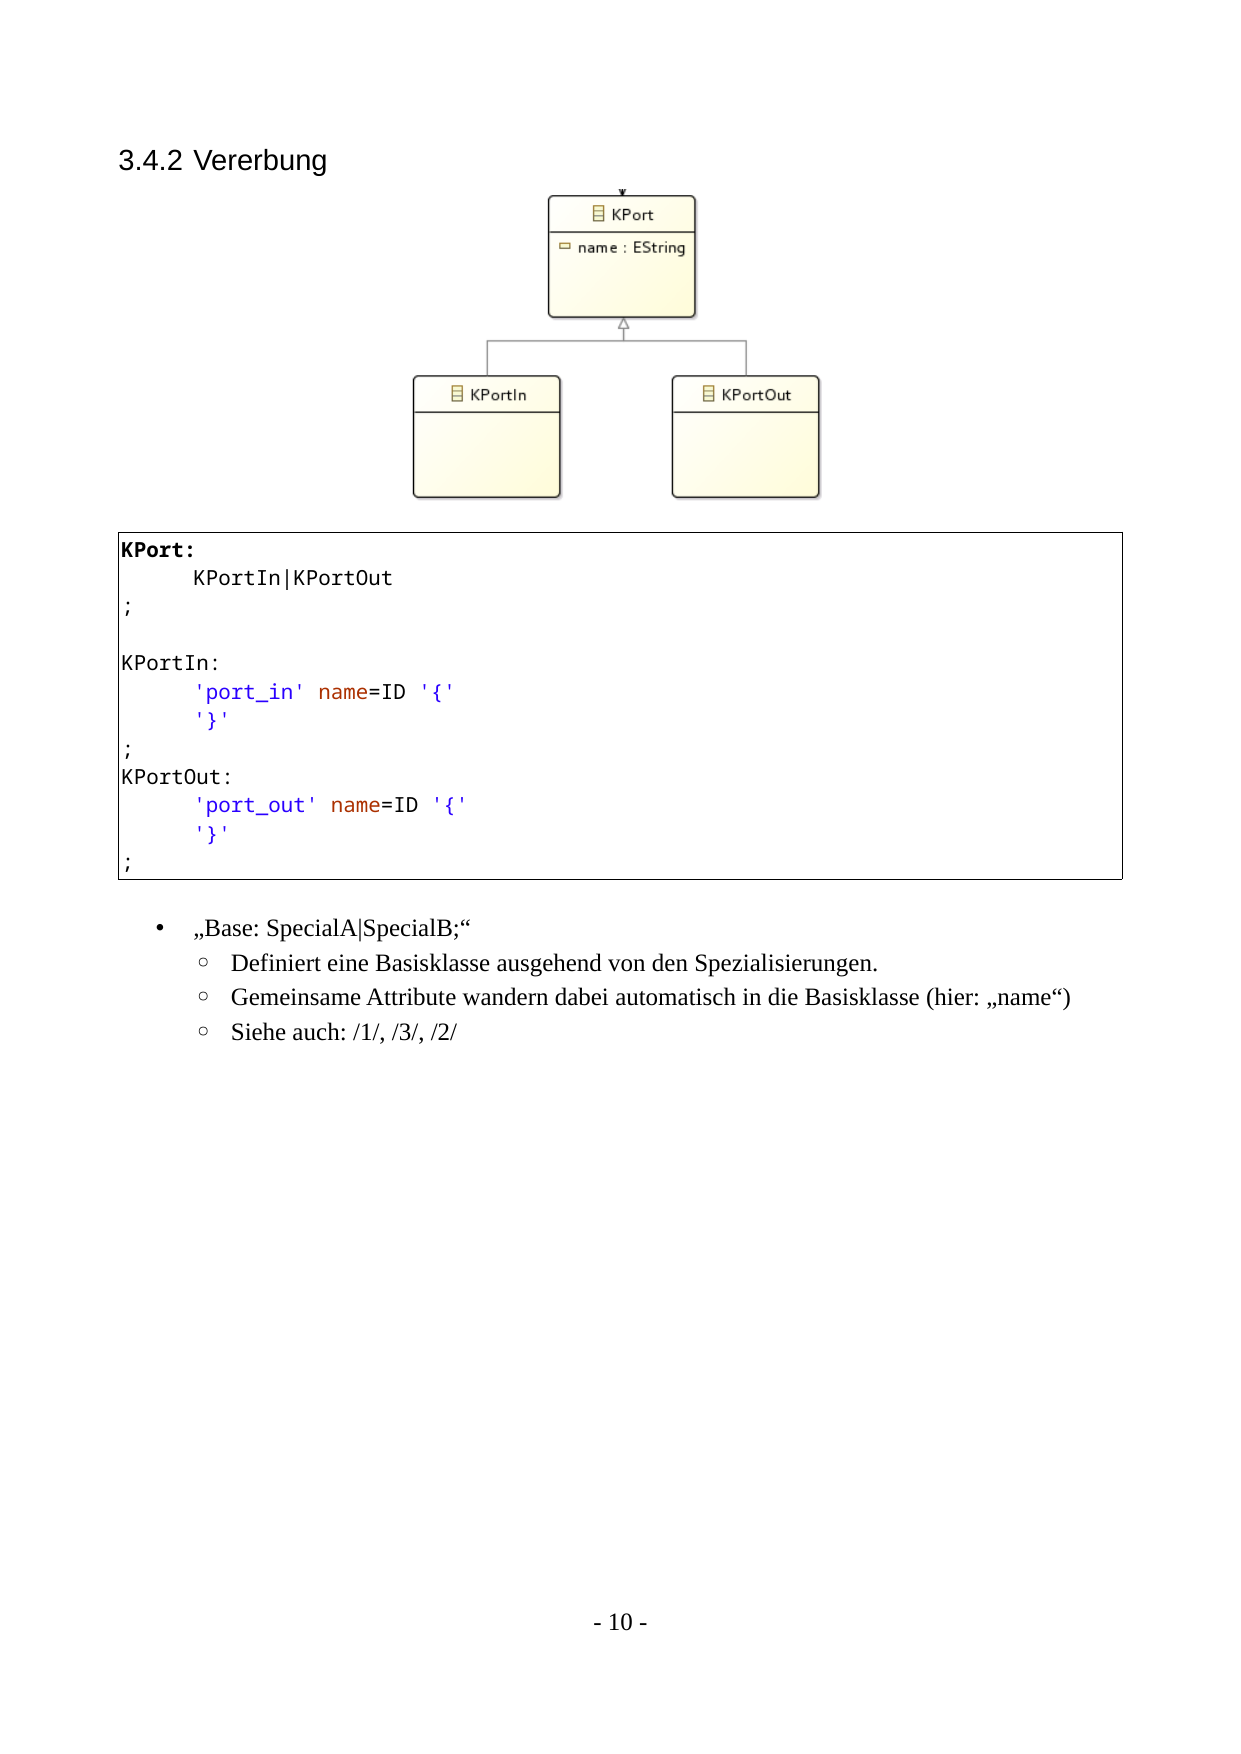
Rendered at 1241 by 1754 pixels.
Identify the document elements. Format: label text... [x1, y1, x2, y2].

list „Base: SpecialA|SpecialB;“ [156, 913, 1122, 942]
list Definiert eine Basisklasse ausgehend von den Spezialisierungen. [193, 948, 1122, 977]
text KPortIn: [119, 645, 1122, 674]
list Gemeinsame Attribute wandern dabei automatisch in die Basisklasse (hier: „name“) [193, 982, 1122, 1011]
subtitle Vererbung [118, 143, 1122, 177]
text ; [119, 844, 1122, 879]
text 'port_in' name=ID '{' [119, 674, 1122, 702]
picture [408, 189, 832, 503]
text ; [119, 588, 1122, 620]
text KPortIn|KPortOut [119, 560, 1122, 588]
text KPortOut: [119, 759, 1122, 788]
text ; [119, 731, 1122, 759]
text KPort: [119, 533, 1122, 560]
text '}' [119, 702, 1122, 731]
text '}' [119, 816, 1122, 844]
list Siehe auch: /1/, /3/, /2/ [193, 1017, 1122, 1046]
text 'port_out' name=ID '{' [119, 788, 1122, 816]
